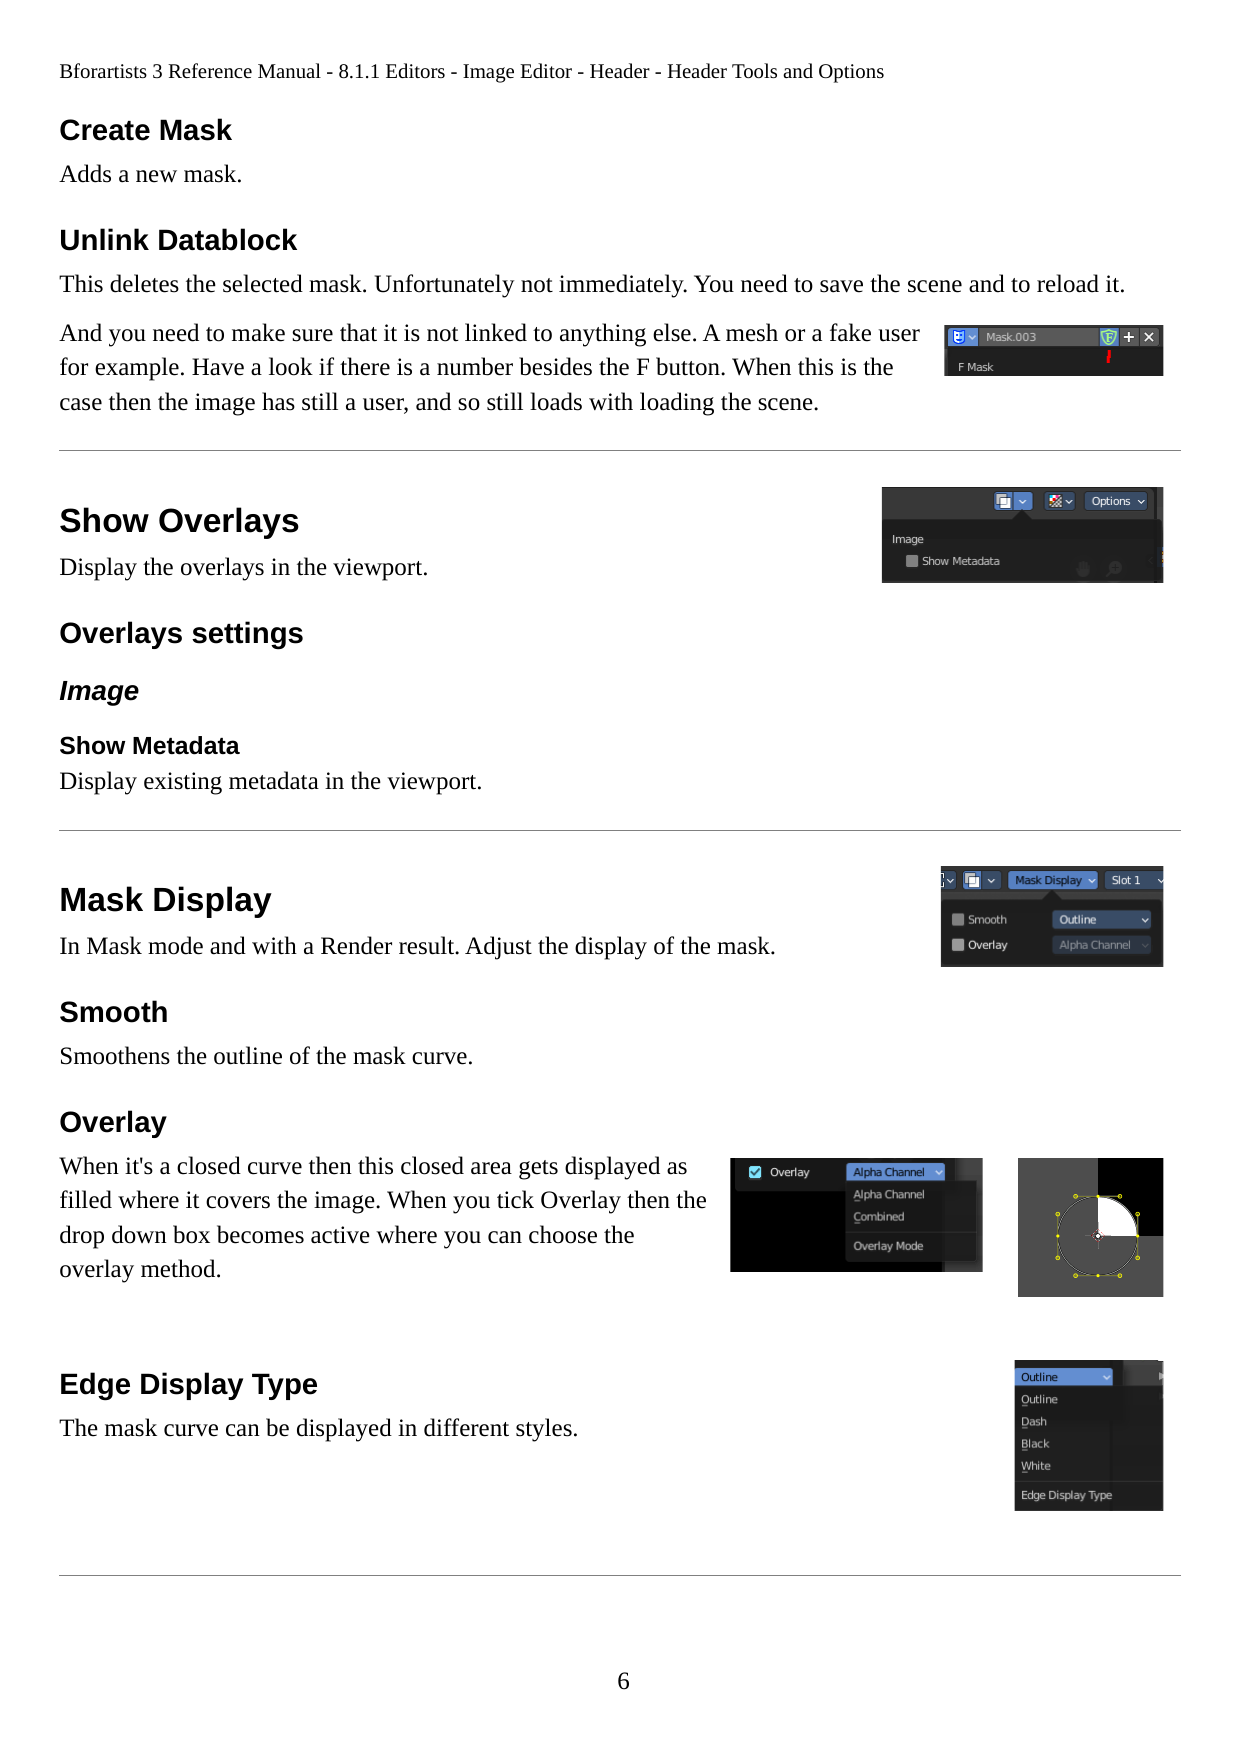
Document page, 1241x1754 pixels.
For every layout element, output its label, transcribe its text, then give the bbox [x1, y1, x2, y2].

subtitle Show Metadata [59, 731, 1181, 760]
subtitle Show Overlays [59, 501, 881, 539]
text Display the overlays in the viewport. [59, 552, 881, 581]
text In Mask mode and with a Render result. Adjust the display of the mask. [59, 931, 940, 960]
subtitle Image [59, 674, 1181, 706]
picture [730, 1158, 983, 1272]
subtitle [1164, 1367, 1181, 1401]
text The mask curve can be displayed in different styles. [59, 1413, 1014, 1442]
subtitle Overlays settings [59, 616, 1181, 649]
text This deletes the selected mask. Unfortunately not immediately. You need to save the scene and to reload it. [59, 269, 1181, 297]
text And you need to make sure that it is not linked to anything else. A mesh or a fake user for example. Have a look if there is a number besides the F button. When this is the case then the image has still a user, and so still loads with loading the scene. [59, 318, 1181, 416]
subtitle Unlink Datablock [59, 222, 1181, 256]
picture [940, 866, 1164, 967]
subtitle Smooth [59, 995, 1181, 1029]
text Adds a new mask. [59, 159, 1181, 188]
subtitle [1164, 880, 1181, 919]
subtitle [1164, 501, 1181, 539]
text When it's a closed curve then this closed area gets displayed as filled where it covers the image. When you tick Overlay then the drop down box becomes active where you can choose the overlay method. [59, 1151, 1181, 1283]
picture [881, 487, 1164, 583]
subtitle Mask Display [59, 880, 940, 919]
subtitle Overlay [59, 1105, 1181, 1138]
subtitle Edge Display Type [59, 1367, 1014, 1401]
picture [1018, 1158, 1164, 1297]
picture [1014, 1360, 1164, 1511]
subtitle Create Mask [59, 113, 1181, 146]
text Smoothens the outline of the mask curve. [59, 1041, 1181, 1070]
picture [944, 325, 1164, 376]
text Display existing metadata in the viewport. [59, 766, 1181, 795]
